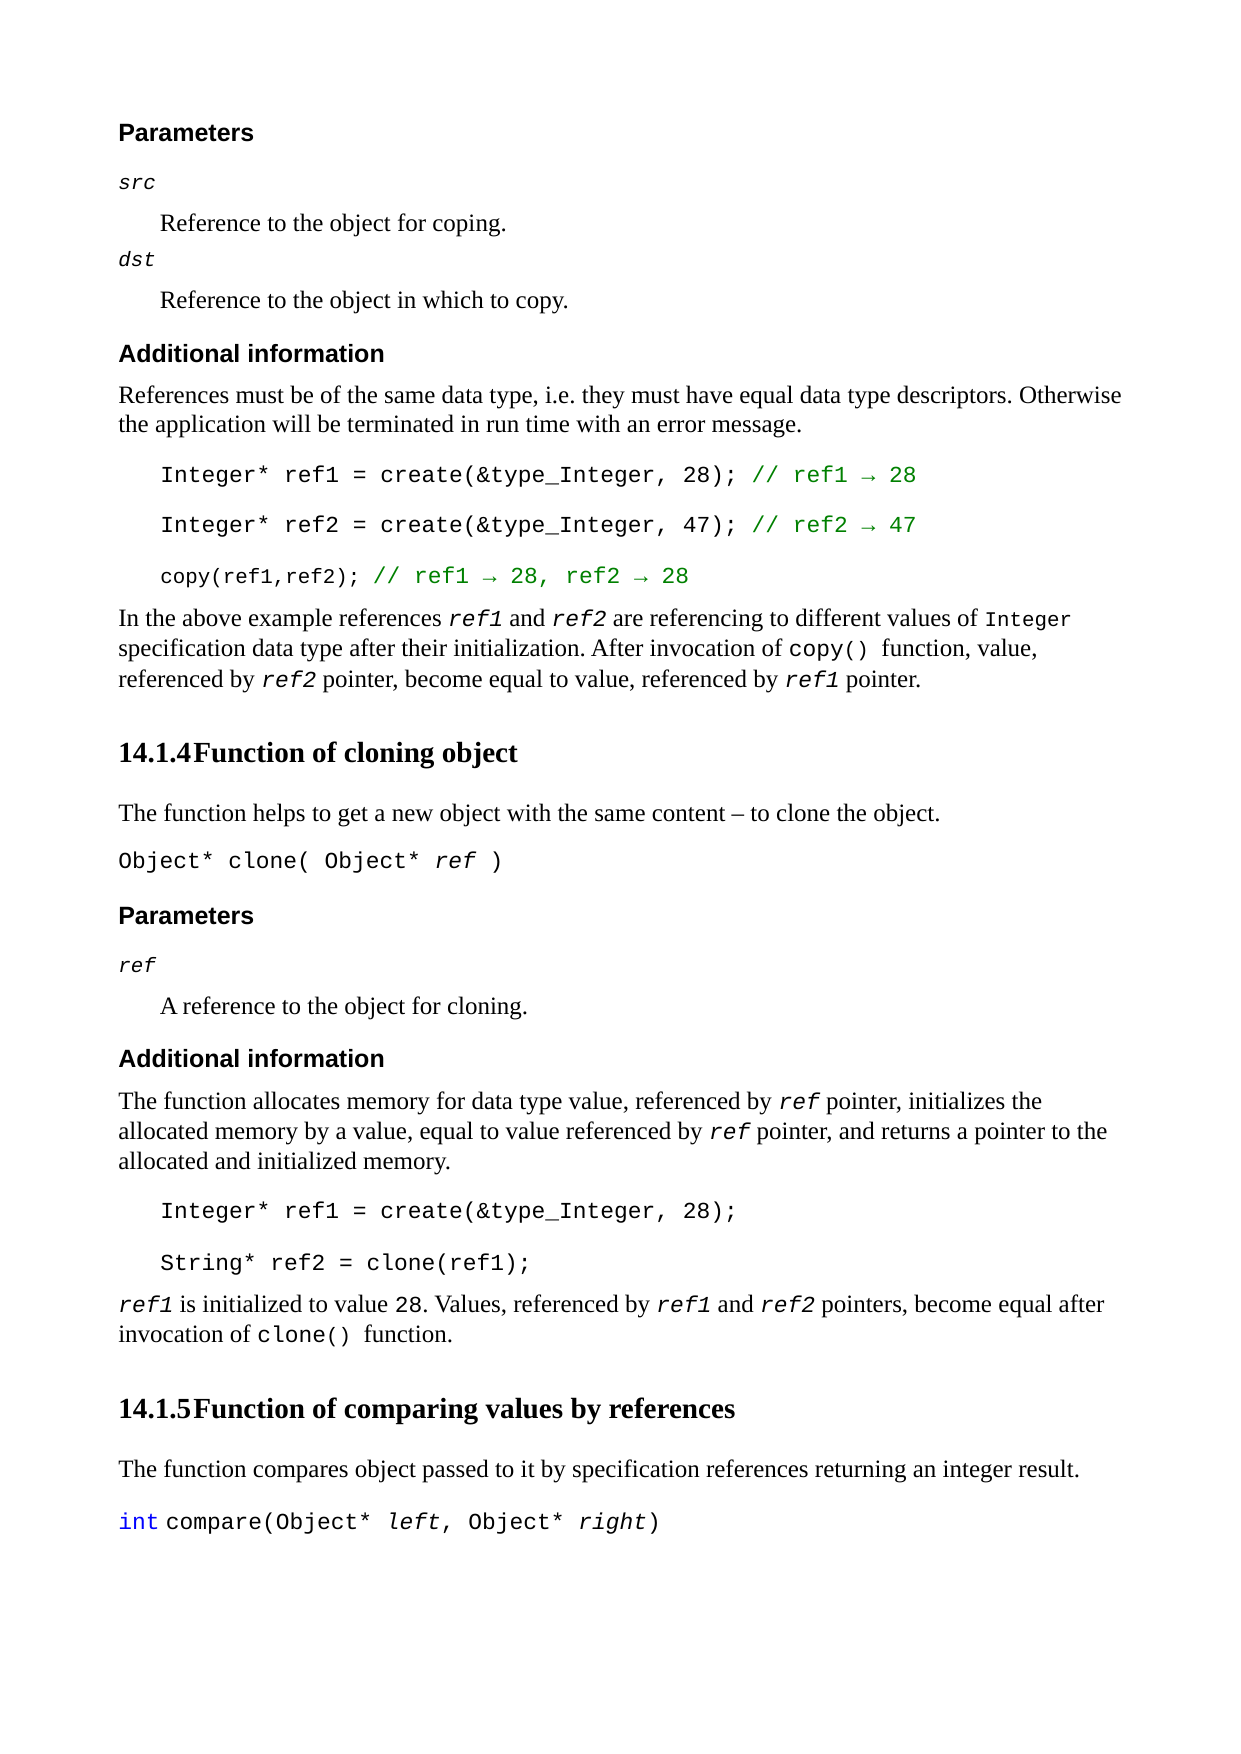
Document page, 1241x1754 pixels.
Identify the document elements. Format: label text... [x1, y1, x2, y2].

text Integer* ref1 = create(&type_Integer, 28); [160, 1200, 1122, 1226]
subtitle Function of cloning object [118, 736, 1122, 769]
text Integer* ref2 = create(&type_Integer, 47); // ref2 → 47 [160, 514, 1122, 540]
subtitle Parameters [118, 118, 1122, 147]
text copy(ref1,ref2); // ref1 → 28, ref2 → 28 [160, 565, 1122, 591]
text Reference to the object for coping. [159, 208, 1122, 237]
text String* ref2 = clone(ref1); [160, 1251, 1122, 1277]
text src [118, 172, 1122, 196]
text The function allocates memory for data type value, referenced by ref pointer, initializes the allocated memory by a value, equal to value referenced by ref pointer, and returns a pointer to the allocated and initialized memory. [118, 1086, 1122, 1175]
text In the above example references ref1 and ref2 are referencing to different values of Integer specification data type after their initialization. After invocation of copy() function, value, referenced by ref2 pointer, become equal to value, referenced by ref1 pointer. [118, 603, 1122, 694]
text References must be of the same data type, i.e. they must have equal data type descriptors. Otherwise the application will be terminated in run time with an error message. [118, 380, 1122, 438]
text ref1 is initialized to value 28. Values, referenced by ref1 and ref2 pointers, become equal after invocation of clone() function. [118, 1289, 1122, 1350]
text int compare(Object* left, Object* right) [118, 1506, 1122, 1536]
text Object* clone( Object* ref ) [118, 850, 1122, 876]
subtitle Function of comparing values by references [118, 1391, 1122, 1425]
text dst [118, 249, 1122, 273]
subtitle Additional information [118, 1044, 1122, 1073]
subtitle Parameters [118, 901, 1122, 929]
text ref [118, 954, 1122, 978]
text Reference to the object in which to copy. [159, 285, 1122, 314]
text A reference to the object for cloning. [159, 991, 1122, 1019]
text Integer* ref1 = create(&type_Integer, 28); // ref1 → 28 [160, 463, 1122, 489]
text The function helps to get a new object with the same content – to clone the object. [118, 798, 1122, 827]
text The function compares object passed to it by specification references returning an integer result. [118, 1454, 1122, 1483]
subtitle Additional information [118, 339, 1122, 368]
